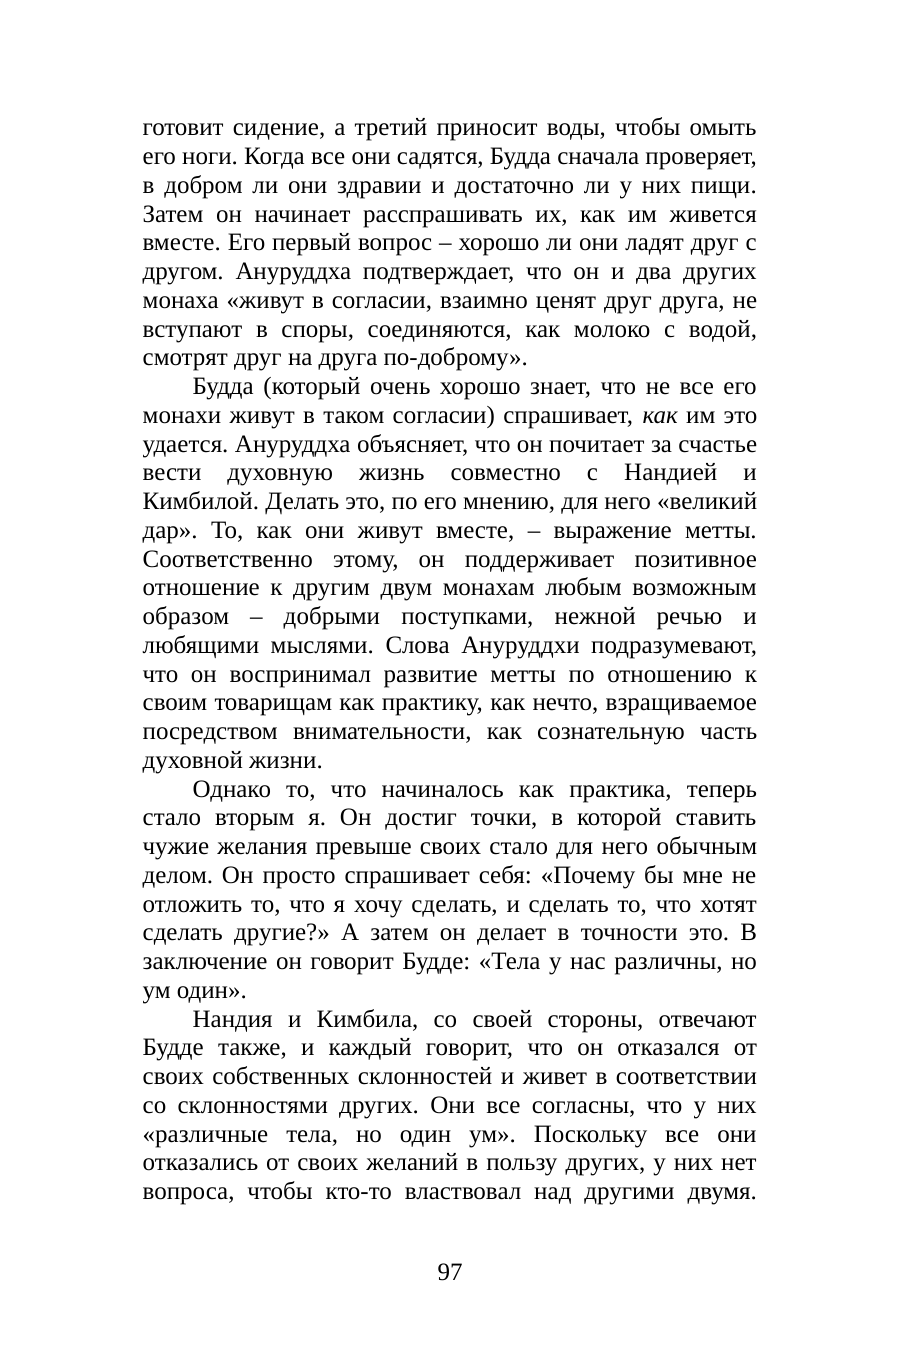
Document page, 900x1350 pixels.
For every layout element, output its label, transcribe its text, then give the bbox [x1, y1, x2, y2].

text Нандия и Кимбила, со своей стороны, отвечают Будде также, и каждый говорит, что он отказался от своих собственных склонностей и живет в соответствии со склонностями других. Они все согласны, что у них «различные тела, но один ум». Поскольку все они отказались от своих желаний в пользу других, у них нет вопроса, чтобы кто-то властвовал над другими двумя. [142, 1004, 757, 1205]
text Однако то, что начиналось как практика, теперь стало вторым я. Он достиг точки, в которой ставить чужие желания превыше своих стало для него обычным делом. Он просто спрашивает себя: «Почему бы мне не отложить то, что я хочу сделать, и сделать то, что хотят сделать другие?» А затем он делает в точности это. В заключение он говорит Будде: «Тела у нас различны, но ум один». [142, 774, 757, 1004]
text готовит сидение, а третий приносит воды, чтобы омыть его ноги. Когда все они садятся, Будда сначала проверяет, в добром ли они здравии и достаточно ли у них пищи. Затем он начинает расспрашивать их, как им живется вместе. Его первый вопрос – хорошо ли они ладят друг с другом. Ануруддха подтверждает, что он и два других монаха «живут в согласии, взаимно ценят друг друга, не вступают в споры, соединяются, как молоко с водой, смотрят друг на друга по-доброму». [142, 112, 757, 371]
text Будда (который очень хорошо знает, что не все его монахи живут в таком согласии) спрашивает, как им это удается. Ануруддха объясняет, что он почитает за счастье вести духовную жизнь совместно с Нандией и Кимбилой. Делать это, по его мнению, для него «великий дар». То, как они живут вместе, – выражение метты. Соответственно этому, он поддерживает позитивное отношение к другим двум монахам любым возможным образом – добрыми поступками, нежной речью и любящими мыслями. Слова Ануруддхи подразумевают, что он воспринимал развитие метты по отношению к своим товарищам как практику, как нечто, взращиваемое посредством внимательности, как сознательную часть духовной жизни. [142, 371, 757, 774]
